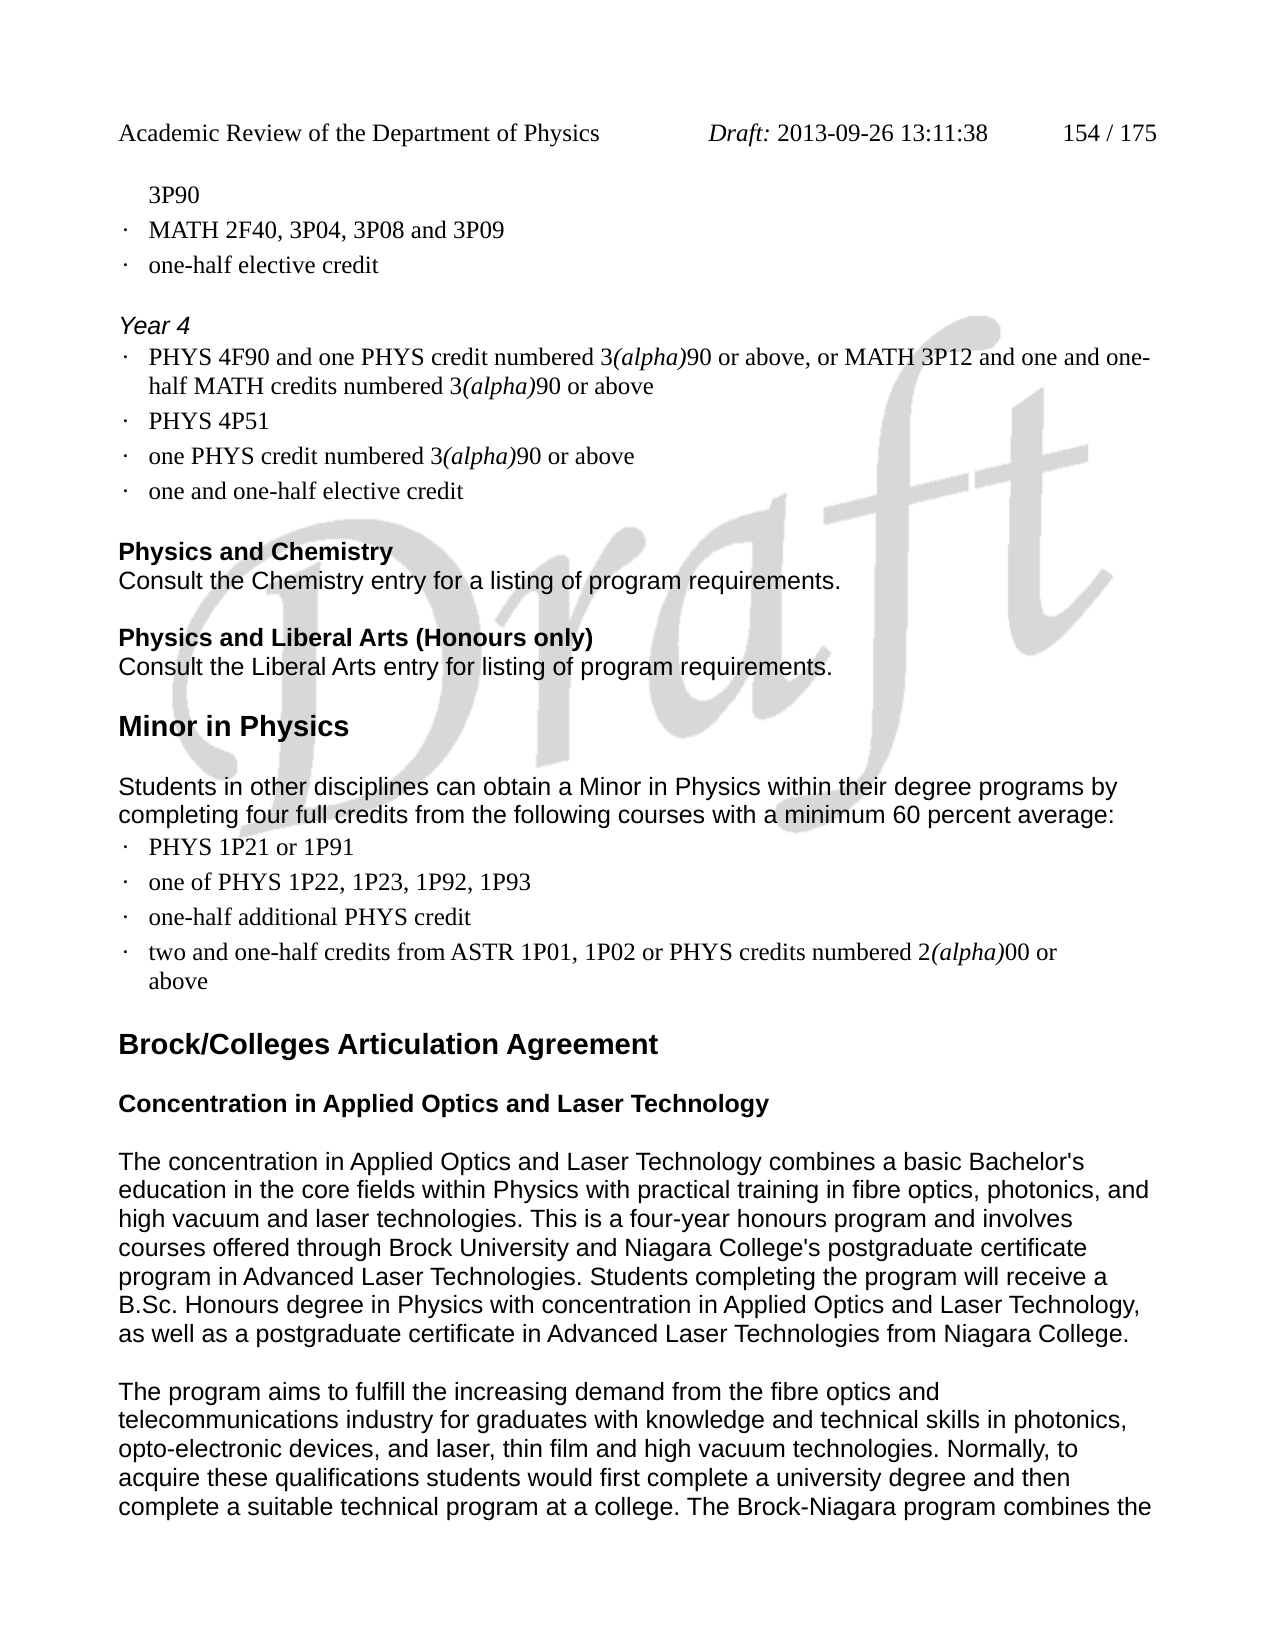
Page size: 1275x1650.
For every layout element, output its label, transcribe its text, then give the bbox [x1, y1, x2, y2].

table_header PHYS 4F90 and one PHYS credit numbered 3(alpha)90 or above, or MATH 3P12 and one and one-half MATH credits numbered 3(alpha)90 or above [145, 339, 1157, 403]
table_cell · [118, 247, 145, 282]
picture [118, 339, 1157, 508]
table_cell one and one-half elective credit [145, 473, 1157, 508]
picture [118, 1520, 1157, 1532]
table_cell · [118, 403, 145, 438]
table_cell one-half additional PHYS credit [145, 899, 1120, 934]
text Physics and Chemistry Consult the Chemistry entry for a listing of program requirements. Physics and Liberal Arts (Honours only) Consult the Liberal Arts entry for listing of program requirements. Minor in Physics Students in other disciplines can obtain a Minor in Physics within their degree programs by completing four full credits from the following courses with a minimum 60 percent average: [118, 508, 1157, 829]
table_cell MATH 2F40, 3P04, 3P08 and 3P09 [145, 212, 706, 247]
text Brock/Colleges Articulation Agreement Concentration in Applied Optics and Laser Technology The concentration in Applied Optics and Laser Technology combines a basic Bachelor's education in the core fields within Physics with practical training in fibre optics, photonics, and high vacuum and laser technologies. This is a four-year honours program and involves courses offered through Brock University and Niagara College's postgraduate certificate program in Advanced Laser Technologies. Students completing the program will receive a B.Sc. Honours degree in Physics with concentration in Applied Optics and Laser Technology, as well as a postgraduate certificate in Advanced Laser Technologies from Niagara College. The program aims to fulfill the increasing demand from the fibre optics and telecommunications industry for graduates with knowledge and technical skills in photonics, opto-electronic devices, and laser, thin film and high vacuum technologies. Normally, to acquire these qualifications students would first complete a university degree and then complete a suitable technical program at a college. The Brock-Niagara program combines the [118, 998, 1157, 1520]
table_cell PHYS 4P51 [145, 403, 1157, 438]
table_header · [118, 339, 145, 403]
text Year 4 [118, 282, 1157, 339]
table_cell · [118, 212, 145, 247]
table_cell · [118, 864, 145, 899]
table_cell · [118, 934, 145, 998]
table_cell · [118, 899, 145, 934]
table_header 3P90 [145, 177, 706, 212]
table_header [118, 177, 145, 212]
table_header PHYS 1P21 or 1P91 [145, 829, 1120, 864]
table_header · [118, 829, 145, 864]
table_cell one PHYS credit numbered 3(alpha)90 or above [145, 438, 1157, 473]
table_cell one of PHYS 1P22, 1P23, 1P92, 1P93 [145, 864, 1120, 899]
table_cell · [118, 473, 145, 508]
picture [118, 829, 1157, 998]
table_cell two and one-half credits from ASTR 1P01, 1P02 or PHYS credits numbered 2(alpha)00 or above [145, 934, 1120, 998]
table_cell one-half elective credit [145, 247, 706, 282]
table_cell · [118, 438, 145, 473]
picture [118, 118, 1157, 282]
